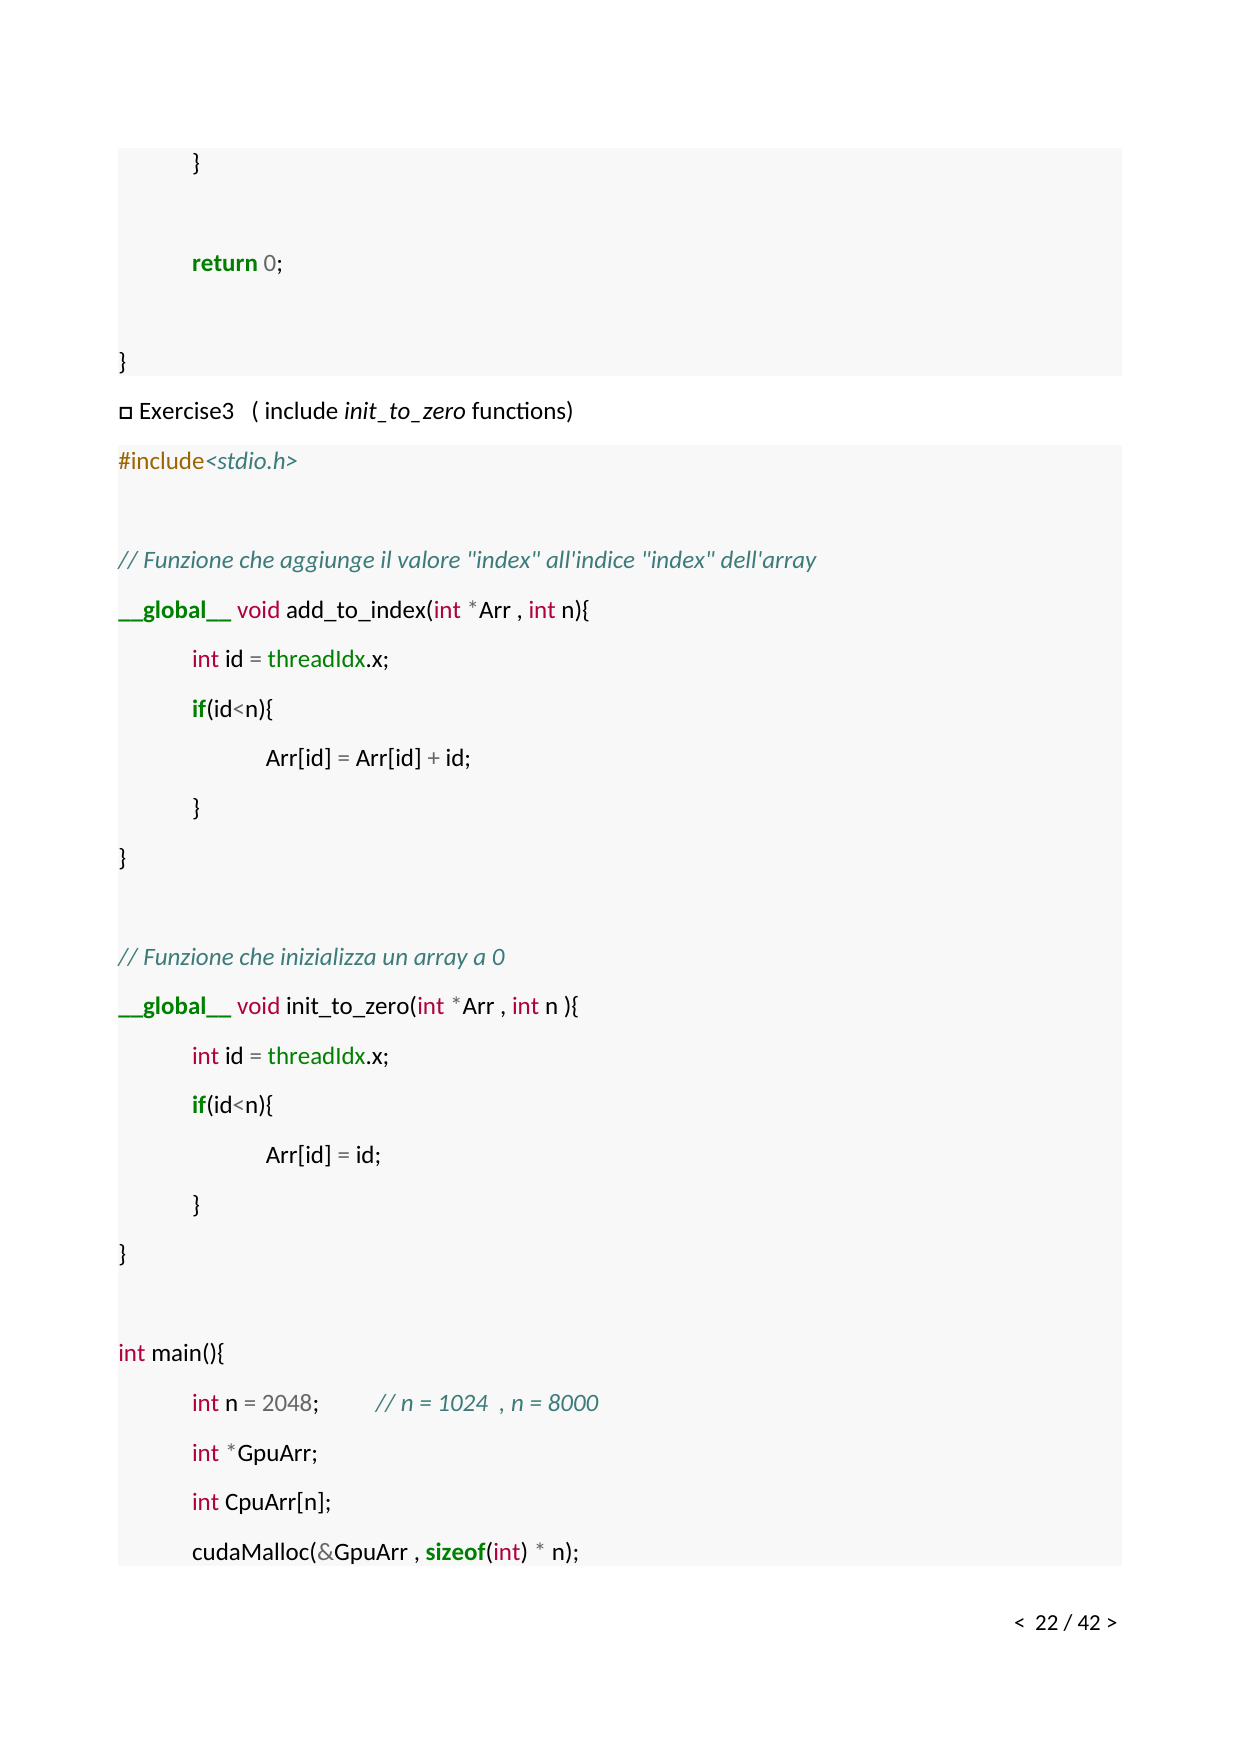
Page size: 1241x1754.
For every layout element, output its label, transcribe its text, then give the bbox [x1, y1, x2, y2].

text □ Exercise3 ( include init_to_zero functions) [118, 396, 1122, 426]
text // Funzione che inizializza un array a 0 [118, 941, 1122, 971]
text return 0; [118, 247, 1122, 277]
text int n = 2048; // n = 1024 , n = 8000 [118, 1387, 1122, 1418]
text __global__ void add_to_index(int *Arr , int n){ [118, 594, 1122, 624]
text if(id<n){ [118, 1090, 1122, 1120]
text __global__ void init_to_zero(int *Arr , int n ){ [118, 991, 1122, 1021]
text Arr[id] = Arr[id] + id; [118, 743, 1122, 773]
text int id = threadIdx.x; [118, 1040, 1122, 1071]
text } [118, 346, 1122, 376]
text } [118, 1238, 1122, 1269]
text cudaMalloc(&GpuArr , sizeof(int) * n); [118, 1536, 1122, 1566]
text int main(){ [118, 1338, 1122, 1368]
text } [118, 842, 1122, 872]
text // Funzione che aggiunge il valore "index" all'indice "index" dell'array [118, 544, 1122, 575]
text int CpuArr[n]; [118, 1486, 1122, 1517]
text #include<stdio.h> [118, 445, 1122, 476]
text Arr[id] = id; [118, 1139, 1122, 1170]
text if(id<n){ [118, 693, 1122, 723]
text int *GpuArr; [118, 1437, 1122, 1467]
text } [118, 1189, 1122, 1219]
text } [118, 792, 1122, 823]
text } [118, 148, 1122, 178]
text int id = threadIdx.x; [118, 643, 1122, 674]
